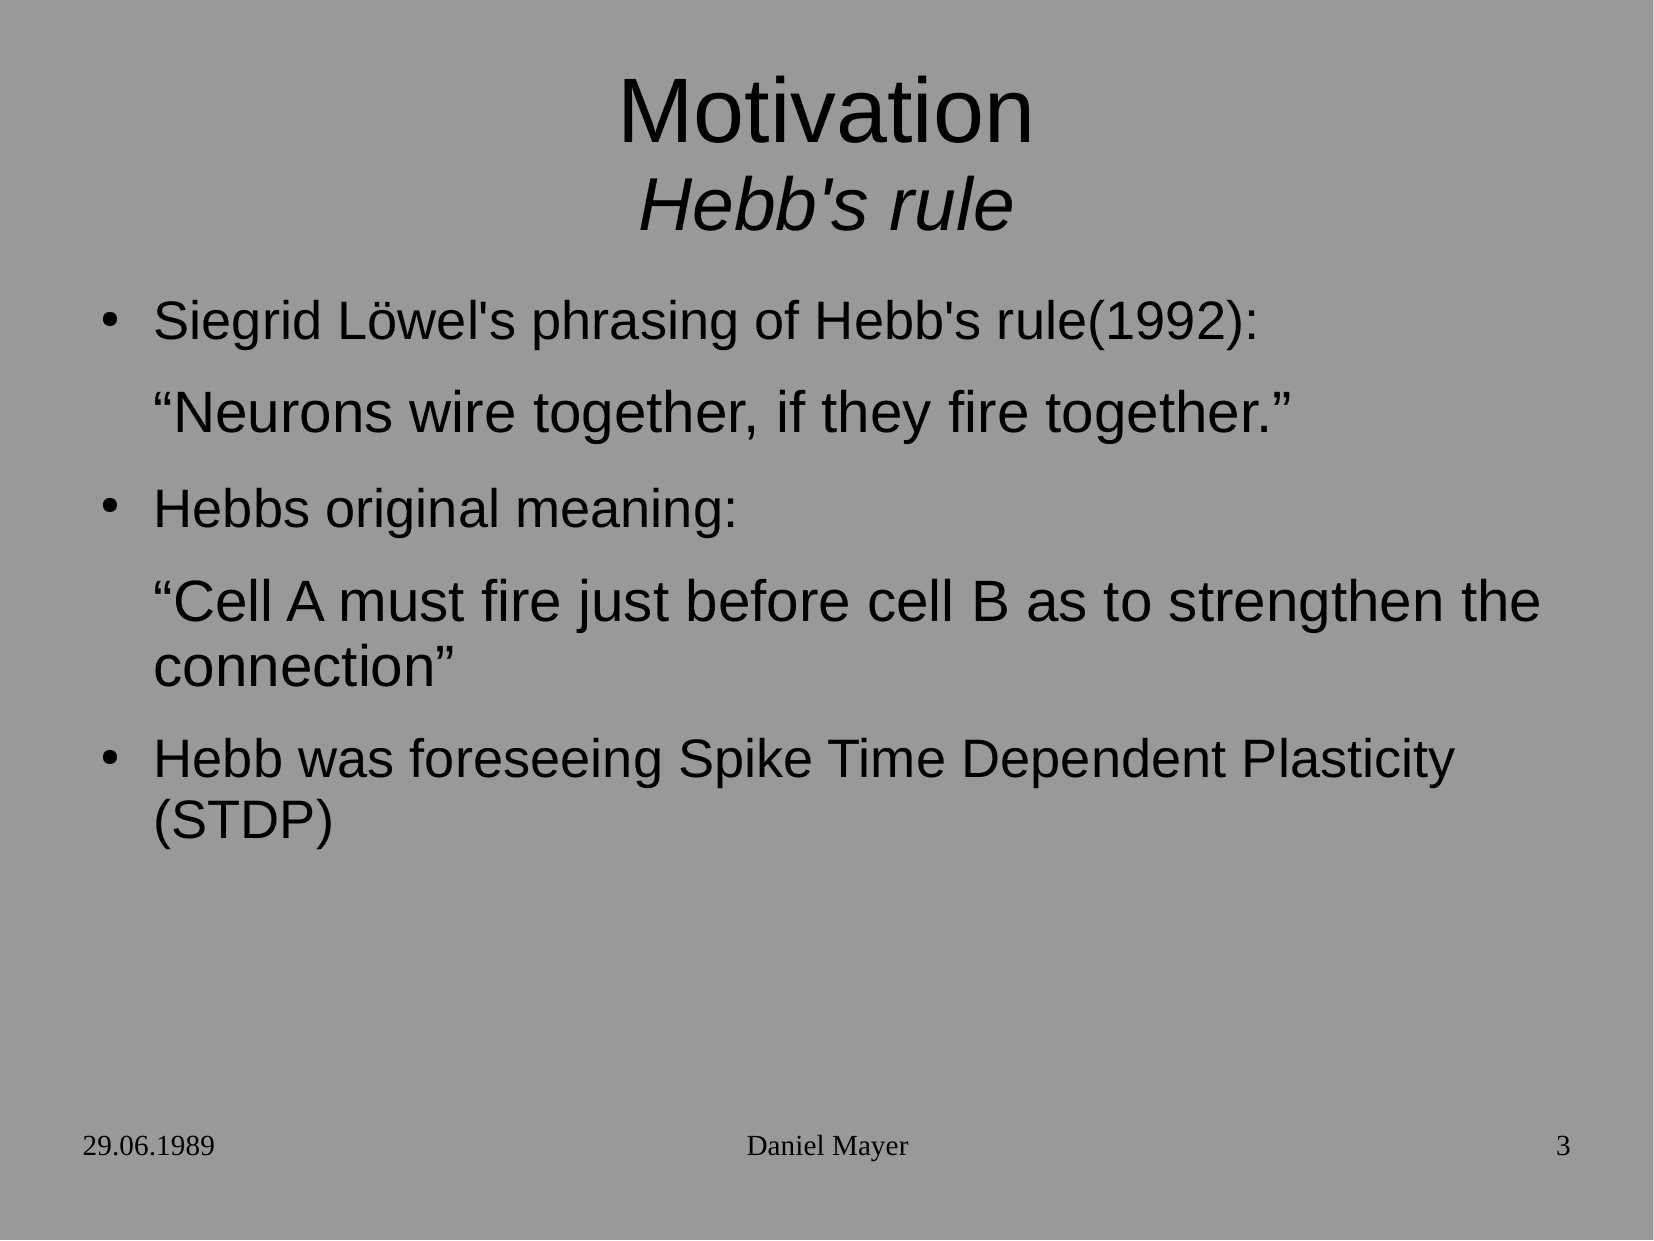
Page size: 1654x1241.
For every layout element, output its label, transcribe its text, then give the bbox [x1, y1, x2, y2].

list Siegrid Löwel's phrasing of Hebb's rule(1992): “Neurons wire together, if they fire together.” Hebbs original meaning: “Cell A must fire just before cell B as to strengthen the connection” Hebb was foreseeing Spike Time Dependent Plasticity (STDP) [82, 290, 1571, 1010]
title Motivation Hebb's rule [82, 49, 1571, 257]
